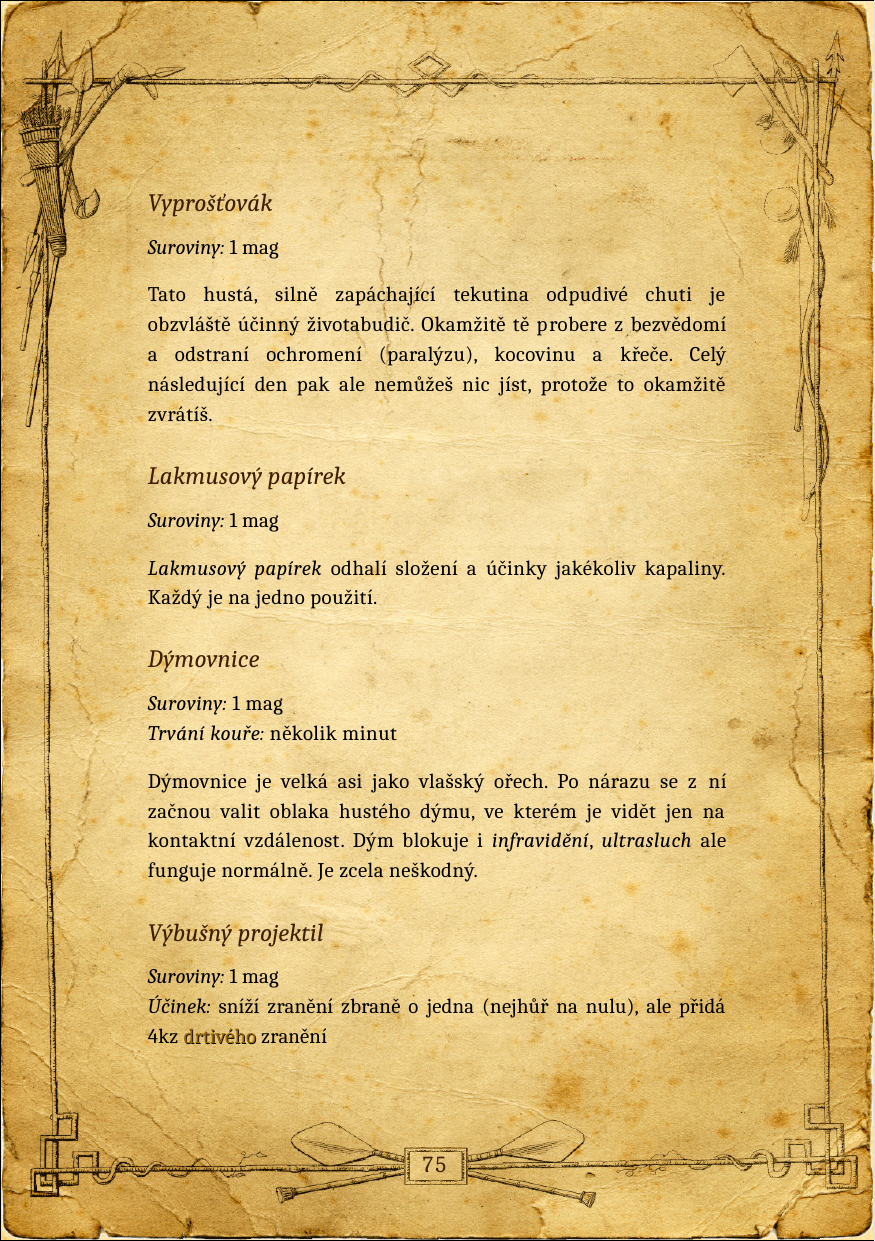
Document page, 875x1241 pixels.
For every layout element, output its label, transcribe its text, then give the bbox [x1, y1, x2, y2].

text Tato hustá, silně zapáchající tekutina odpudivé chuti je obzvláště účinný životabudič. Okamžitě tě probere z⁠ bezvědomí a⁠ odstraní ochromení (paralýzu), kocovinu a⁠ křeče. Celý následující den pak ale nemůžeš nic jíst, protože to okamžitě zvrátíš. [148, 283, 726, 427]
text Suroviny: 1 mag [148, 236, 726, 259]
subtitle Vyprošťovák [148, 189, 726, 218]
text Suroviny: 1 mag Účinek: sníží zranění zbraně o⁠ jedna (nejhůř na nulu), ale přidá 4kz drtivého zranění [148, 965, 726, 1049]
text Lakmusový papírek odhalí složení a⁠ účinky jakékoliv kapaliny. Každý je na jedno použití. [148, 556, 726, 610]
subtitle Výbušný projektil [148, 918, 726, 947]
text Dýmovnice je velká asi jako vlašský ořech. Po nárazu se z⁠ ní začnou valit oblaka hustého dýmu, ve kterém je vidět jen na kontaktní vzdálenost. Dým blokuje i⁠ infravidění, ultrasluch ale funguje normálně. Je zcela neškodný. [148, 769, 726, 883]
picture [1, 1, 874, 1240]
subtitle Dýmovnice [148, 645, 726, 674]
subtitle Lakmusový papírek [148, 462, 726, 491]
text Suroviny: 1 mag [148, 508, 726, 532]
text Suroviny: 1 mag Trvání kouře: několik minut [148, 692, 726, 746]
